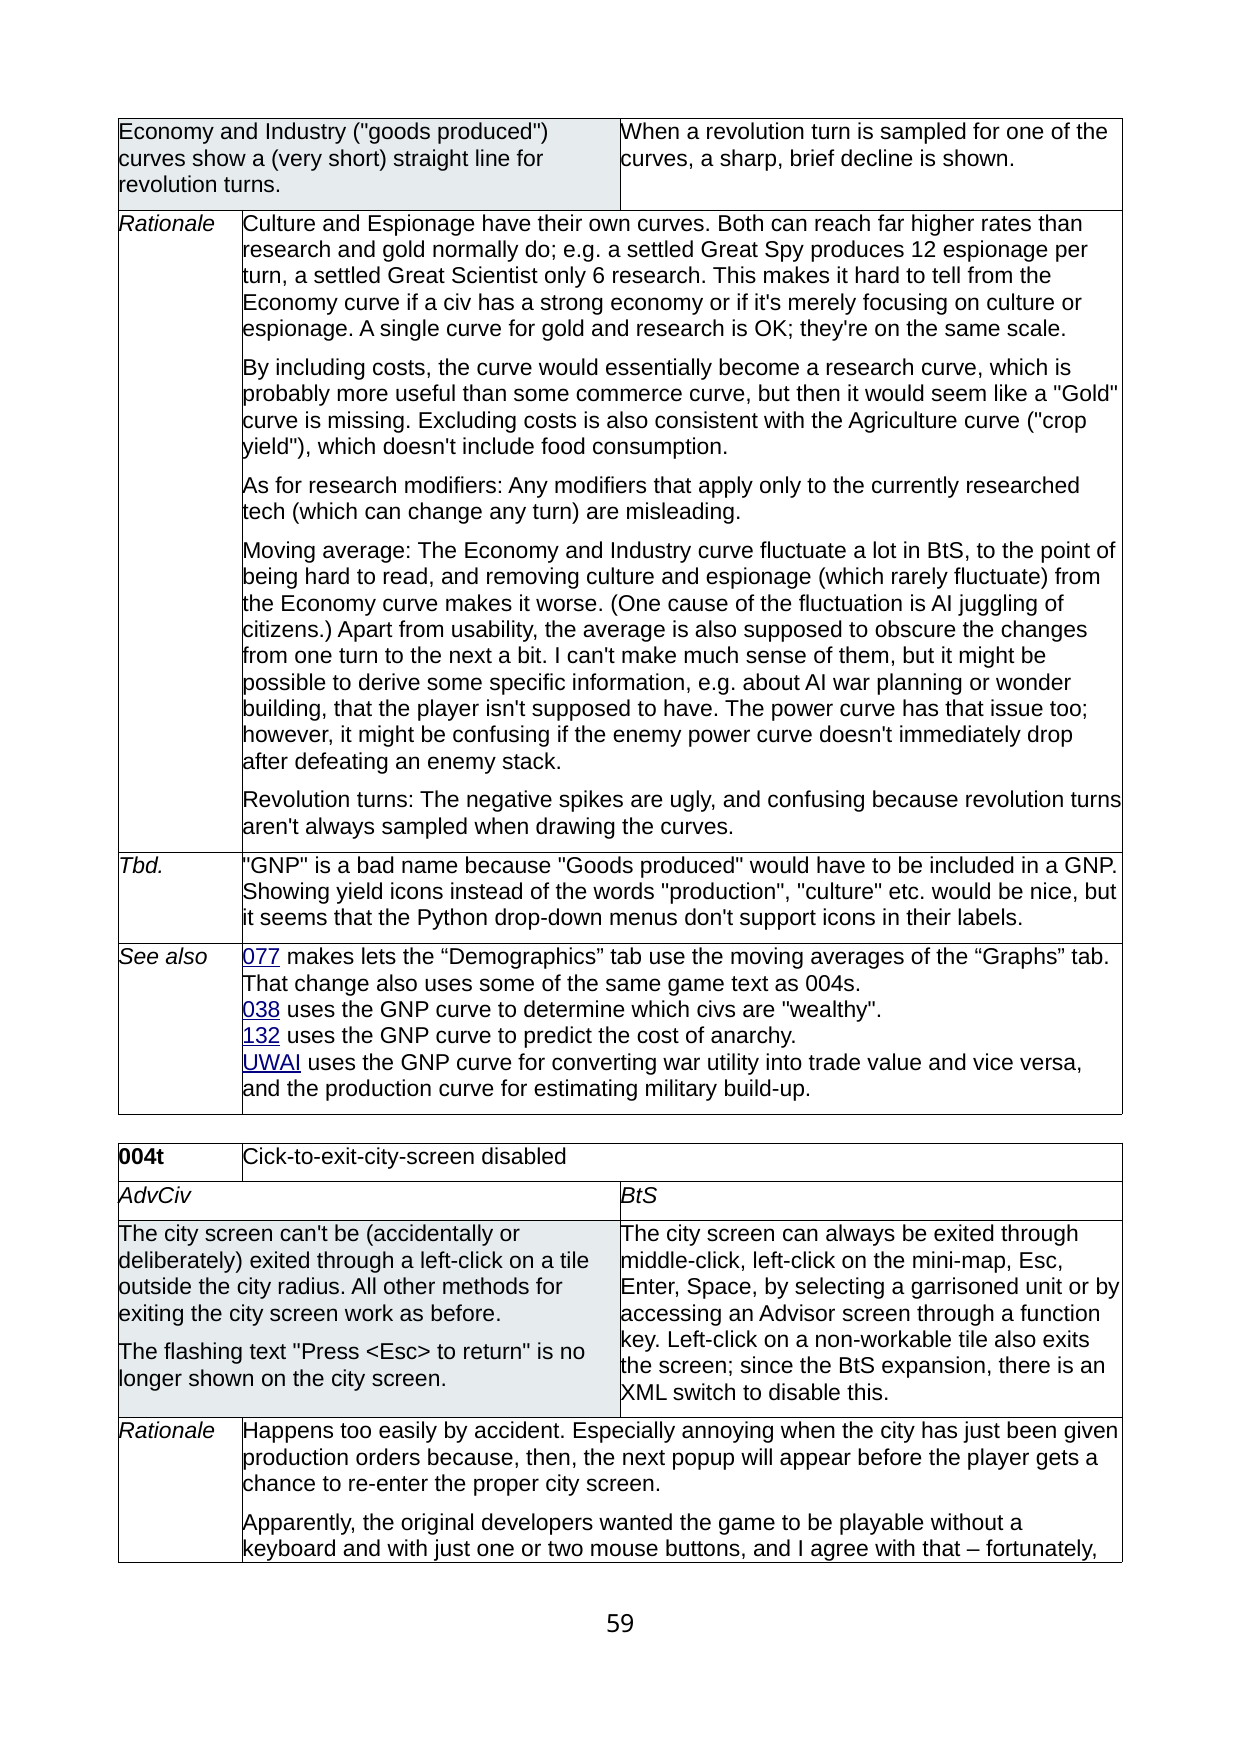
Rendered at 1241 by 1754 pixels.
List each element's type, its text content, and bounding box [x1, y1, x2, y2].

table_cell AdvCiv [119, 1182, 620, 1220]
table_cell When a revolution turn is sampled for one of the curves, a sharp, brief decline is shown. [621, 119, 1122, 210]
table_cell The city screen can always be exited through middle-click, left-click on the mini-map, Esc, Enter, Space, by selecting a garrisoned unit or by accessing an Advisor screen through a function key. Left-click on a non-workable tile also exits the screen; since the BtS expansion, there is an XML switch to disable this. [621, 1221, 1122, 1417]
table_cell The city screen can't be (accidentally or deliberately) exited through a left-click on a tile outside the city radius. All other methods for exiting the city screen work as before. The flashing text "Press <Esc> to return" is no longer shown on the city screen. [119, 1221, 620, 1417]
table_header 004t [119, 1144, 242, 1181]
table_header Cick-to-exit-city-screen disabled [243, 1144, 1122, 1181]
table_cell "GNP" is a bad name because "Goods produced" would have to be included in a GNP. Showing yield icons instead of the words "production", "culture" etc. would be nice, but it seems that the Python drop-down menus don't support icons in their labels. [243, 853, 1122, 943]
table_cell Happens too easily by accident. Especially annoying when the city has just been given production orders because, then, the next popup will appear before the player gets a chance to re-enter the proper city screen. Apparently, the original developers wanted the game to be playable without a keyboard and with just one or two mouse buttons, and I agree with that – fortunately, [243, 1418, 1122, 1562]
table_cell Tbd. [119, 853, 242, 943]
table_cell BtS [621, 1182, 1122, 1220]
table_cell Rationale [119, 1418, 242, 1562]
table_cell See also [119, 944, 242, 1114]
table_cell Economy and Industry ("goods produced") curves show a (very short) straight line for revolution turns. [119, 119, 620, 210]
table_cell Culture and Espionage have their own curves. Both can reach far higher rates than research and gold normally do; e.g. a settled Great Spy produces 12 espionage per turn, a settled Great Scientist only 6 research. This makes it hard to tell from the Economy curve if a civ has a strong economy or if it's merely focusing on culture or espionage. A single curve for gold and research is OK; they're on the same scale. By including costs, the curve would essentially become a research curve, which is probably more useful than some commerce curve, but then it would seem like a "Gold" curve is missing. Excluding costs is also consistent with the Agriculture curve ("crop yield"), which doesn't include food consumption. As for research modifiers: Any modifiers that apply only to the currently researched tech (which can change any turn) are misleading. Moving average: The Economy and Industry curve fluctuate a lot in BtS, to the point of being hard to read, and removing culture and espionage (which rarely fluctuate) from the Economy curve makes it worse. (One cause of the fluctuation is AI juggling of citizens.) Apart from usability, the average is also supposed to obscure the changes from one turn to the next a bit. I can't make much sense of them, but it might be possible to derive some specific information, e.g. about AI war planning or wonder building, that the player isn't supposed to have. The power curve has that issue too; however, it might be confusing if the enemy power curve doesn't immediately drop after defeating an enemy stack. Revolution turns: The negative spikes are ugly, and confusing because revolution turns aren't always sampled when drawing the curves. [243, 211, 1122, 852]
table_cell 077 makes lets the “Demographics” tab use the moving averages of the “Graphs” tab. That change also uses some of the same game text as 004s. 038 uses the GNP curve to determine which civs are "wealthy". 132 uses the GNP curve to predict the cost of anarchy. UWAI uses the GNP curve for converting war utility into trade value and vice versa, and the production curve for estimating military build-up. [243, 944, 1122, 1114]
table_cell Rationale [119, 211, 242, 852]
